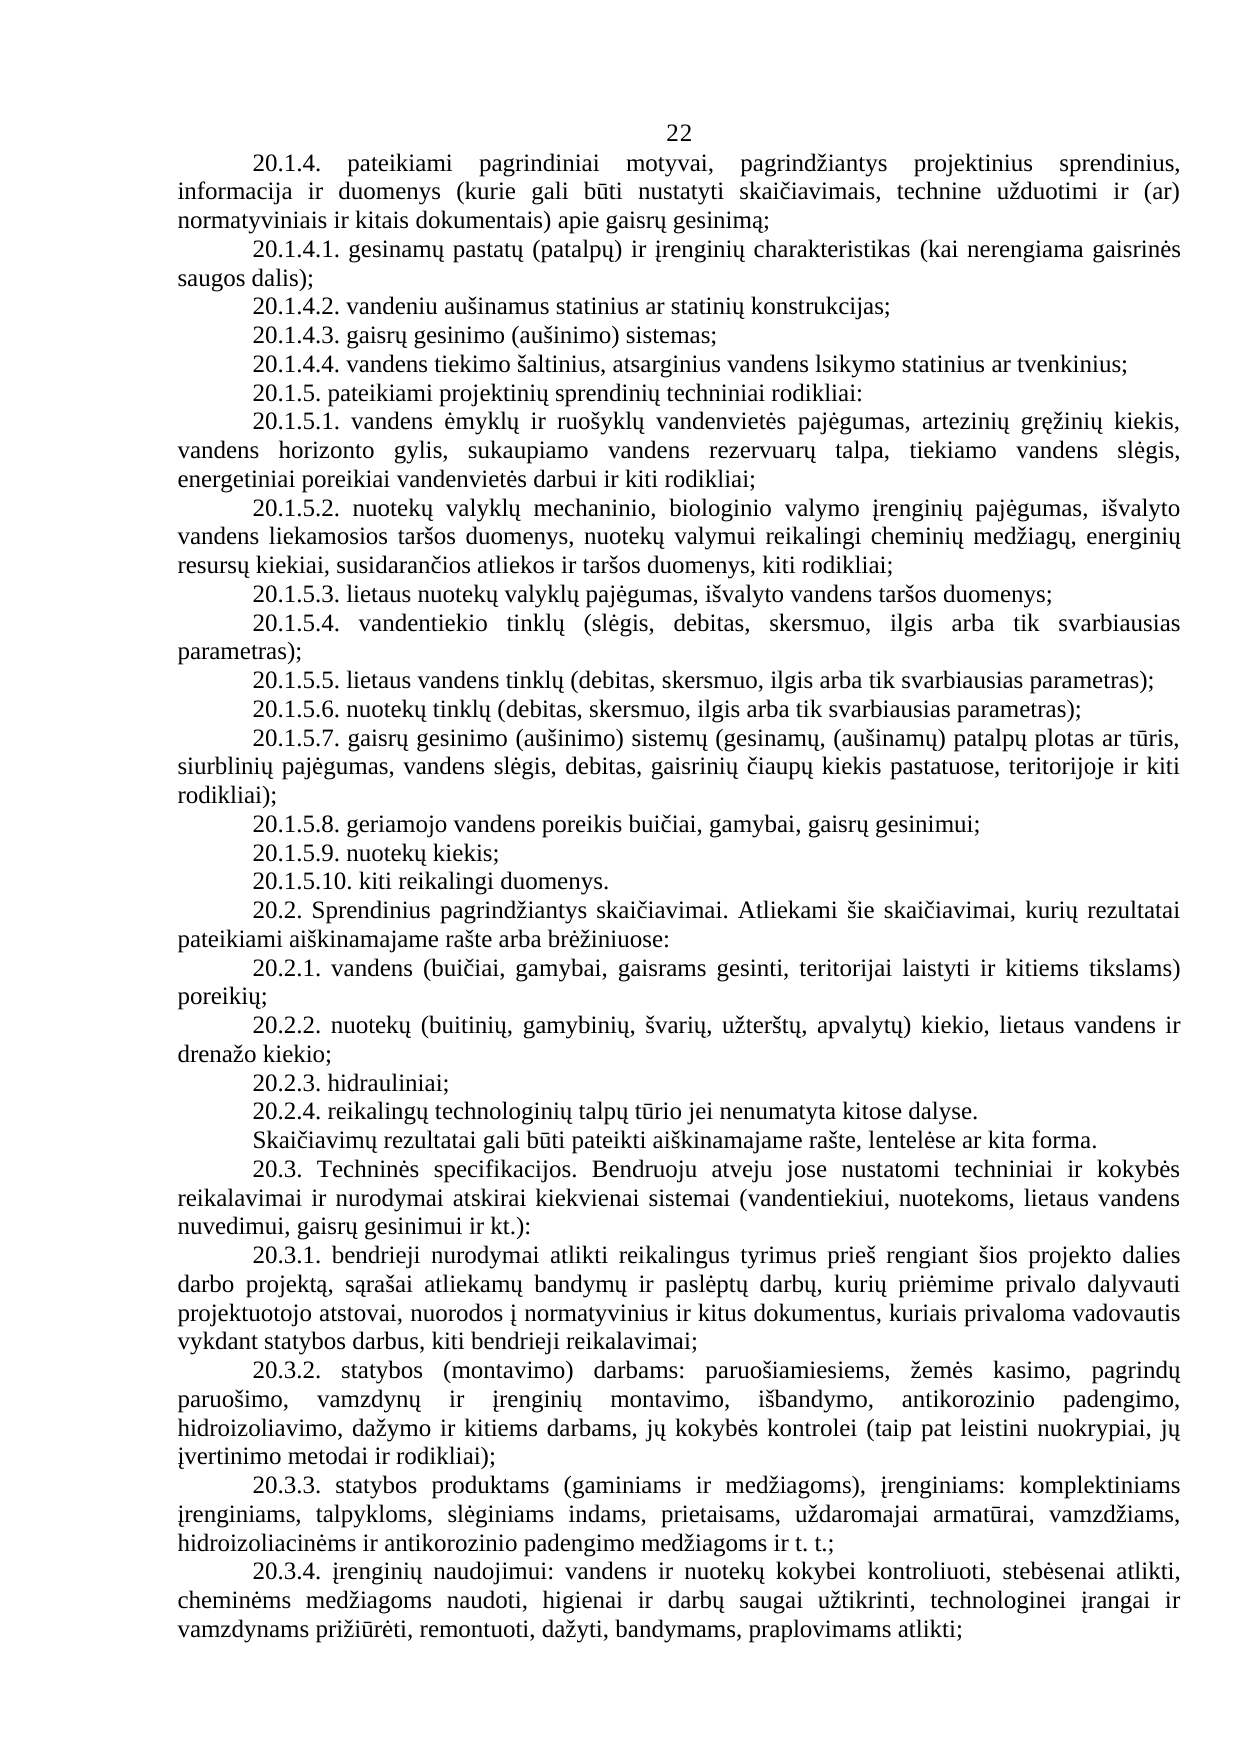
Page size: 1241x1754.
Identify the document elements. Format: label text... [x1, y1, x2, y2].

text 20.1.4.3. gaisrų gesinimo (aušinimo) sistemas; [177, 320, 1181, 349]
text 20.1.5.9. nuotekų kiekis; [177, 838, 1181, 866]
text 20.1.5.5. lietaus vandens tinklų (debitas, skersmuo, ilgis arba tik svarbiausias parametras); [177, 665, 1181, 694]
text 20.1.5.8. geriamojo vandens poreikis buičiai, gamybai, gaisrų gesinimui; [177, 809, 1181, 838]
text 20.2. Sprendinius pagrindžiantys skaičiavimai. Atliekami šie skaičiavimai, kurių rezultatai pateikiami aiškinamajame rašte arba brėžiniuose: [177, 895, 1181, 953]
text 20.1.5.10. kiti reikalingi duomenys. [177, 866, 1181, 895]
text 20.1.5.3. lietaus nuotekų valyklų pajėgumas, išvalyto vandens taršos duomenys; [177, 579, 1181, 608]
text 20.3.2. statybos (montavimo) darbams: paruošiamiesiems, žemės kasimo, pagrindų paruošimo, vamzdynų ir įrenginių montavimo, išbandymo, antikorozinio padengimo, hidroizoliavimo, dažymo ir kitiems darbams, jų kokybės kontrolei (taip pat leistini nuokrypiai, jų įvertinimo metodai ir rodikliai); [177, 1355, 1181, 1470]
text Skaičiavimų rezultatai gali būti pateikti aiškinamajame rašte, lentelėse ar kita forma. [177, 1125, 1181, 1154]
text 20.2.4. reikalingų technologinių talpų tūrio jei nenumatyta kitose dalyse. [177, 1096, 1181, 1125]
text 20.3.1. bendrieji nurodymai atlikti reikalingus tyrimus prieš rengiant šios projekto dalies darbo projektą, sąrašai atliekamų bandymų ir paslėptų darbų, kurių priėmime privalo dalyvauti projektuotojo atstovai, nuorodos į normatyvinius ir kitus dokumentus, kuriais privaloma vadovautis vykdant statybos darbus, kiti bendrieji reikalavimai; [177, 1240, 1181, 1355]
text 20.2.3. hidrauliniai; [177, 1068, 1181, 1096]
text 20.2.1. vandens (buičiai, gamybai, gaisrams gesinti, teritorijai laistyti ir kitiems tikslams) poreikių; [177, 953, 1181, 1010]
text 20.1.5. pateikiami projektinių sprendinių techniniai rodikliai: [177, 378, 1181, 406]
text 20.1.4. pateikiami pagrindiniai motyvai, pagrindžiantys projektinius sprendinius, informacija ir duomenys (kurie gali būti nustatyti skaičiavimais, technine užduotimi ir (ar) normatyviniais ir kitais dokumentais) apie gaisrų gesinimą; [177, 148, 1181, 234]
text 20.1.4.1. gesinamų pastatų (patalpų) ir įrenginių charakteristikas (kai nerengiama gaisrinės saugos dalis); [177, 234, 1181, 291]
text 20.1.4.4. vandens tiekimo šaltinius, atsarginius vandens lsikymo statinius ar tvenkinius; [177, 349, 1181, 378]
text 20.3.4. įrenginių naudojimui: vandens ir nuotekų kokybei kontroliuoti, stebėsenai atlikti, cheminėms medžiagoms naudoti, higienai ir darbų saugai užtikrinti, technologinei įrangai ir vamzdynams prižiūrėti, remontuoti, dažyti, bandymams, praplovimams atlikti; [177, 1556, 1181, 1643]
text 20.3.3. statybos produktams (gaminiams ir medžiagoms), įrenginiams: komplektiniams įrenginiams, talpykloms, slėginiams indams, prietaisams, uždaromajai armatūrai, vamzdžiams, hidroizoliacinėms ir antikorozinio padengimo medžiagoms ir t. t.; [177, 1470, 1181, 1556]
text 20.3. Techninės specifikacijos. Bendruoju atveju jose nustatomi techniniai ir kokybės reikalavimai ir nurodymai atskirai kiekvienai sistemai (vandentiekiui, nuotekoms, lietaus vandens nuvedimui, gaisrų gesinimui ir kt.): [177, 1154, 1181, 1240]
text 20.1.5.6. nuotekų tinklų (debitas, skersmuo, ilgis arba tik svarbiausias parametras); [177, 694, 1181, 723]
text 20.2.2. nuotekų (buitinių, gamybinių, švarių, užterštų, apvalytų) kiekio, lietaus vandens ir drenažo kiekio; [177, 1010, 1181, 1068]
text 20.1.5.2. nuotekų valyklų mechaninio, biologinio valymo įrenginių pajėgumas, išvalyto vandens liekamosios taršos duomenys, nuotekų valymui reikalingi cheminių medžiagų, energinių resursų kiekiai, susidarančios atliekos ir taršos duomenys, kiti rodikliai; [177, 493, 1181, 579]
text 20.1.5.7. gaisrų gesinimo (aušinimo) sistemų (gesinamų, (aušinamų) patalpų plotas ar tūris, siurblinių pajėgumas, vandens slėgis, debitas, gaisrinių čiaupų kiekis pastatuose, teritorijoje ir kiti rodikliai); [177, 723, 1181, 809]
text 20.1.4.2. vandeniu aušinamus statinius ar statinių konstrukcijas; [177, 291, 1181, 320]
text 20.1.5.1. vandens ėmyklų ir ruošyklų vandenvietės pajėgumas, artezinių gręžinių kiekis, vandens horizonto gylis, sukaupiamo vandens rezervuarų talpa, tiekiamo vandens slėgis, energetiniai poreikiai vandenvietės darbui ir kiti rodikliai; [177, 406, 1181, 493]
text 20.1.5.4. vandentiekio tinklų (slėgis, debitas, skersmuo, ilgis arba tik svarbiausias parametras); [177, 608, 1181, 665]
